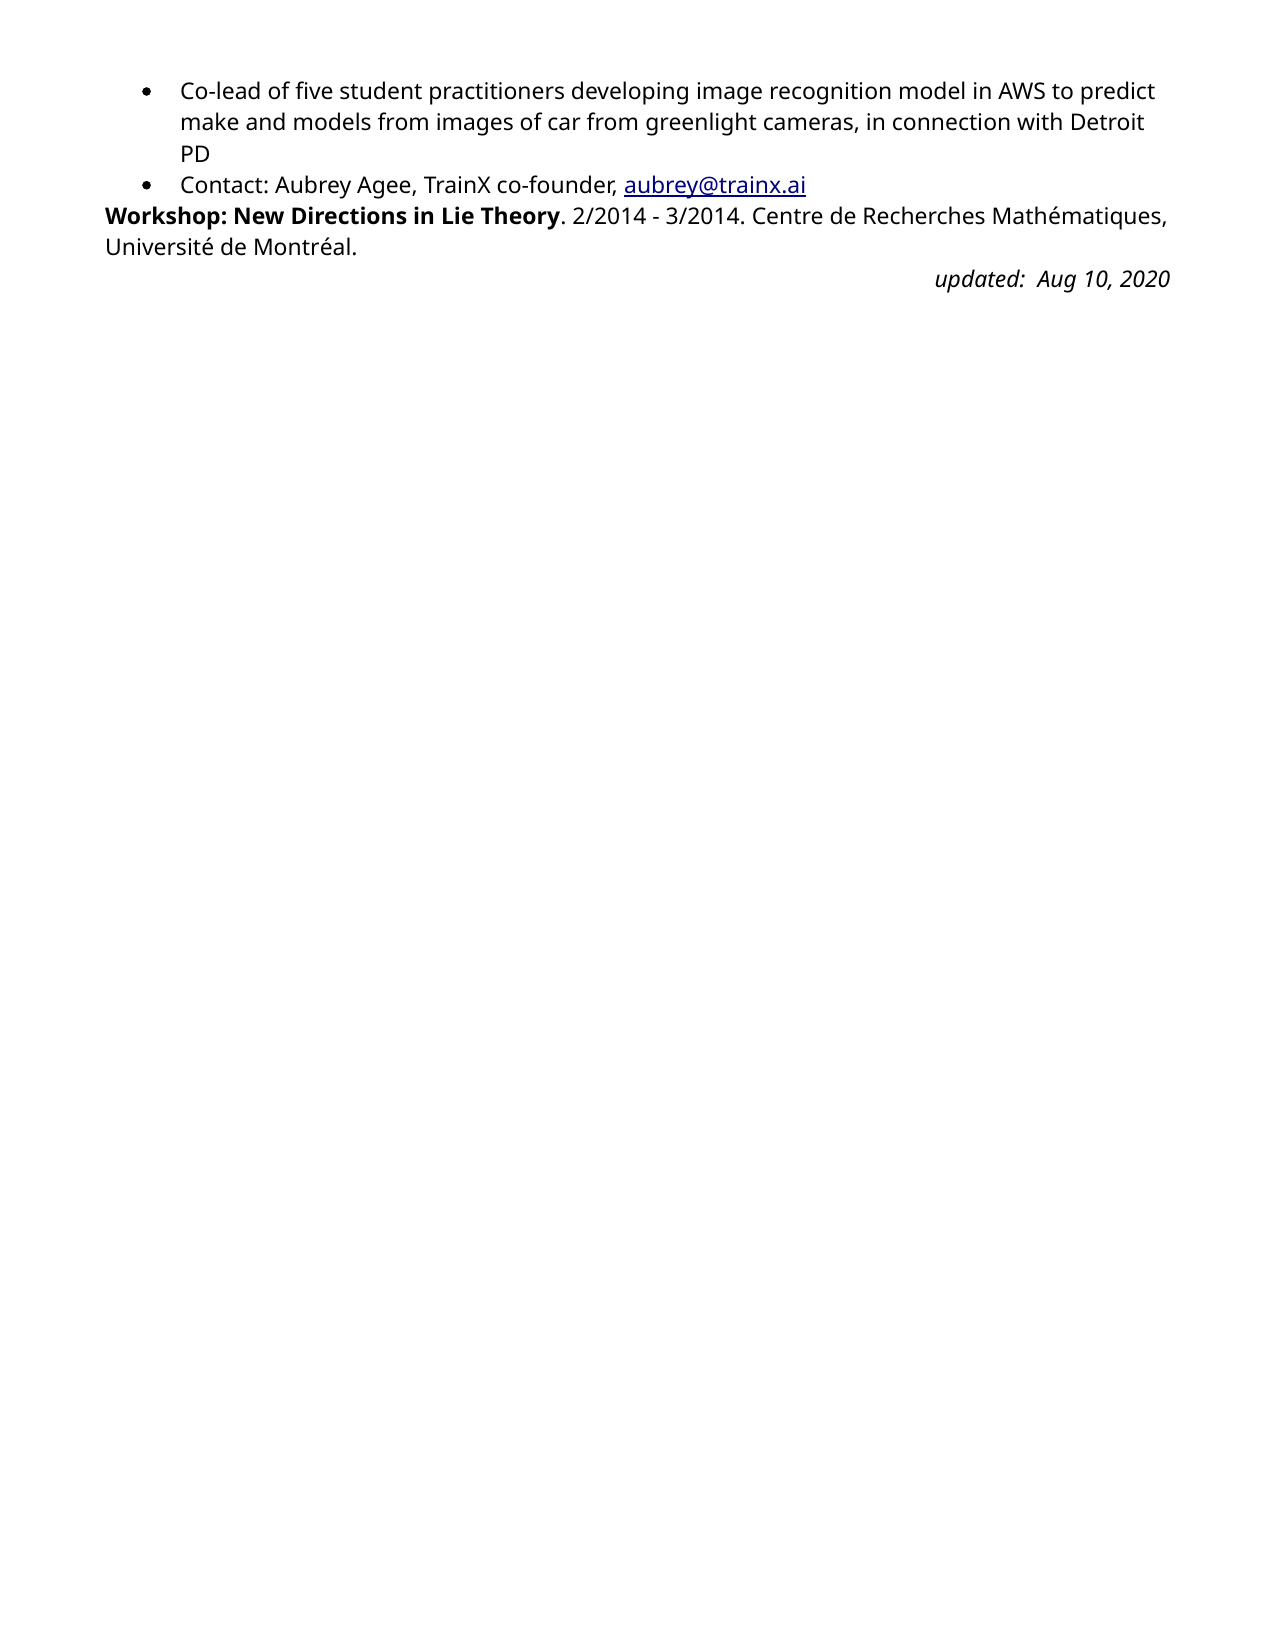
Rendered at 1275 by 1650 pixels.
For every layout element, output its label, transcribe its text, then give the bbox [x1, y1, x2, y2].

list Co-lead of five student practitioners developing image recognition model in AWS to predict make and models from images of car from greenlight cameras, in connection with Detroit PD [142, 75, 1170, 169]
text Workshop: New Directions in Lie Theory. 2/2014 - 3/2014. Centre de Recherches Mathématiques, Université de Montréal. [105, 200, 1170, 262]
list Contact: Aubrey Agee, TrainX co-founder, aubrey@trainx.ai [142, 169, 1170, 200]
text updated: Aug 10, 2020 [105, 262, 1170, 294]
